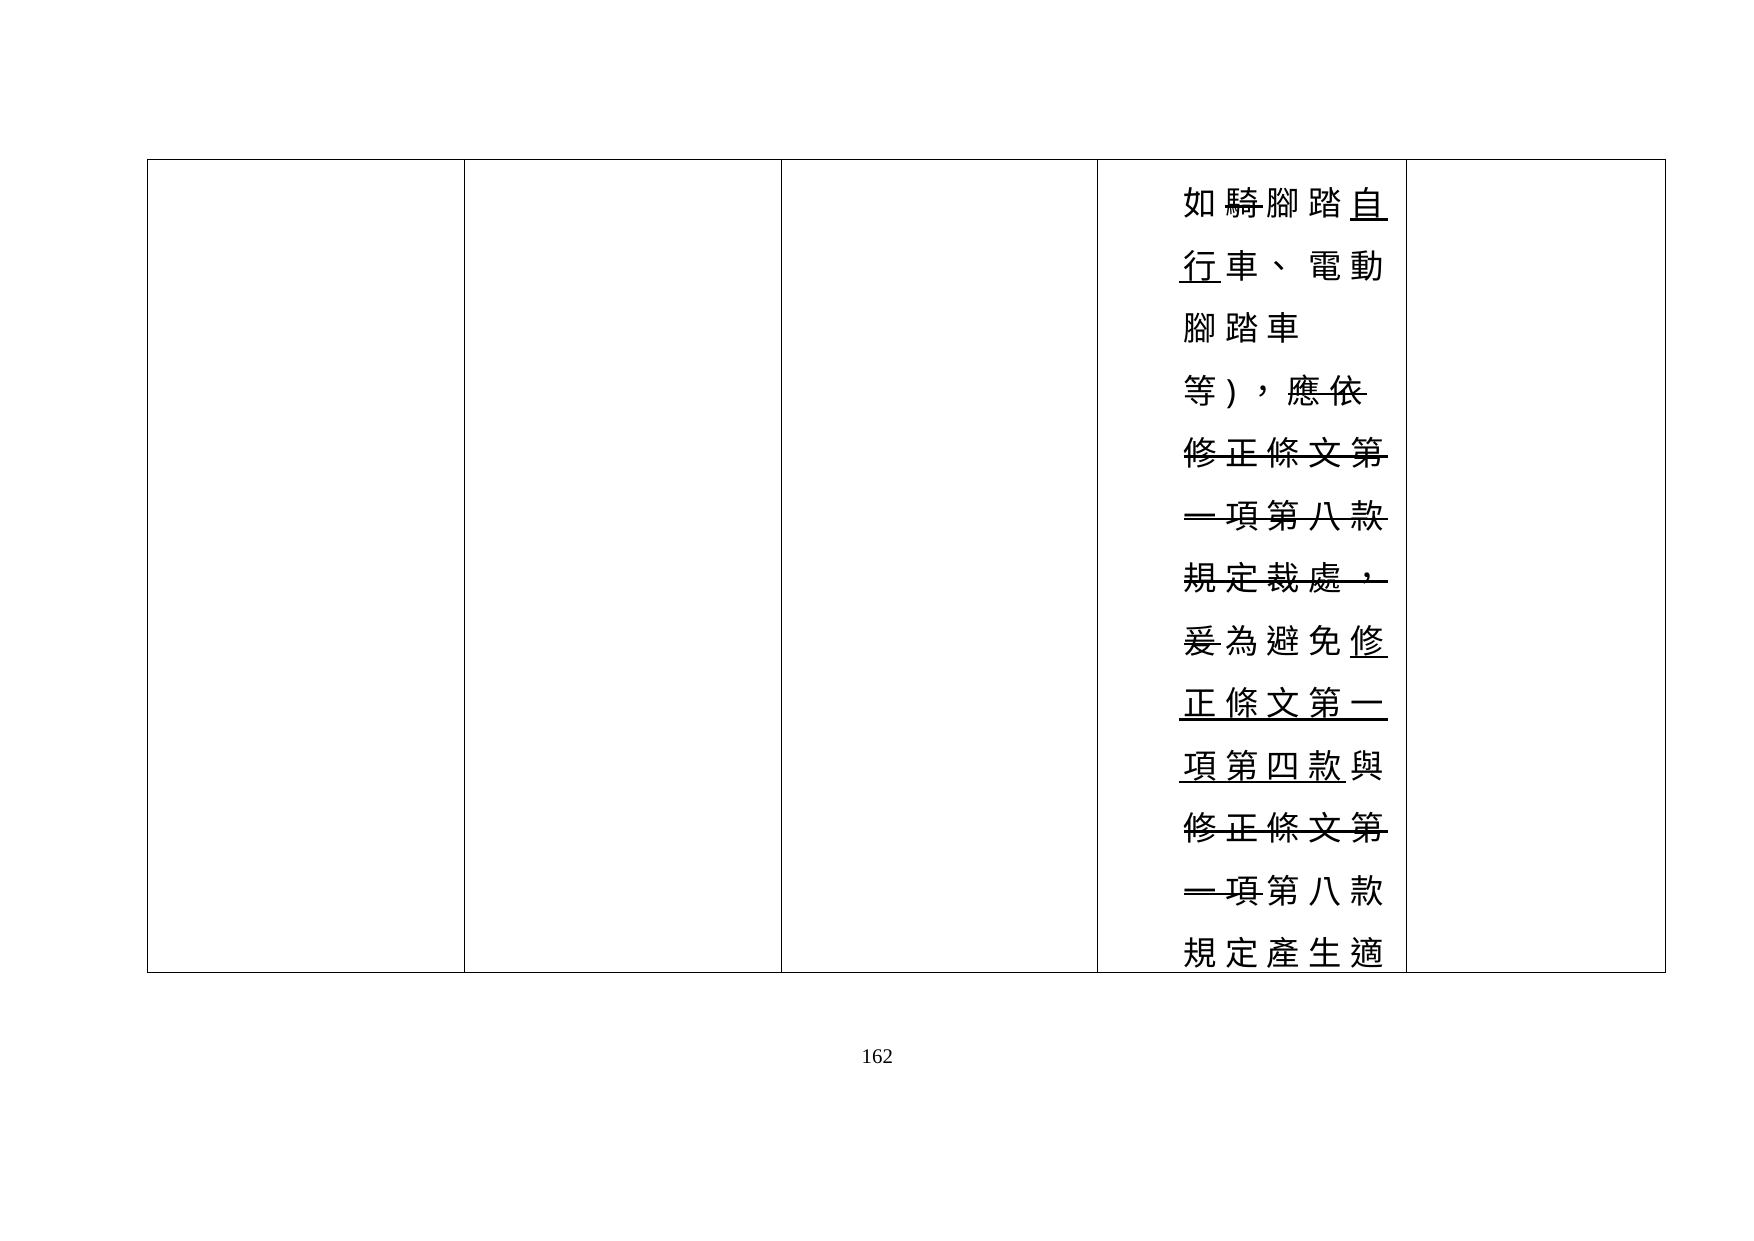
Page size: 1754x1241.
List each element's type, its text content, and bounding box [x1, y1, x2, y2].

table_cell [148, 160, 464, 972]
table_cell [465, 160, 781, 972]
table_cell 如騎腳踏自行車、電動腳踏車等)，應依修正條文第一項第八款規定裁處，爰為避免修正條文第一項第四款與修正條文第一項第八款規定產生適 [1098, 160, 1406, 972]
table_cell [1407, 160, 1665, 972]
table_cell [782, 160, 1097, 972]
